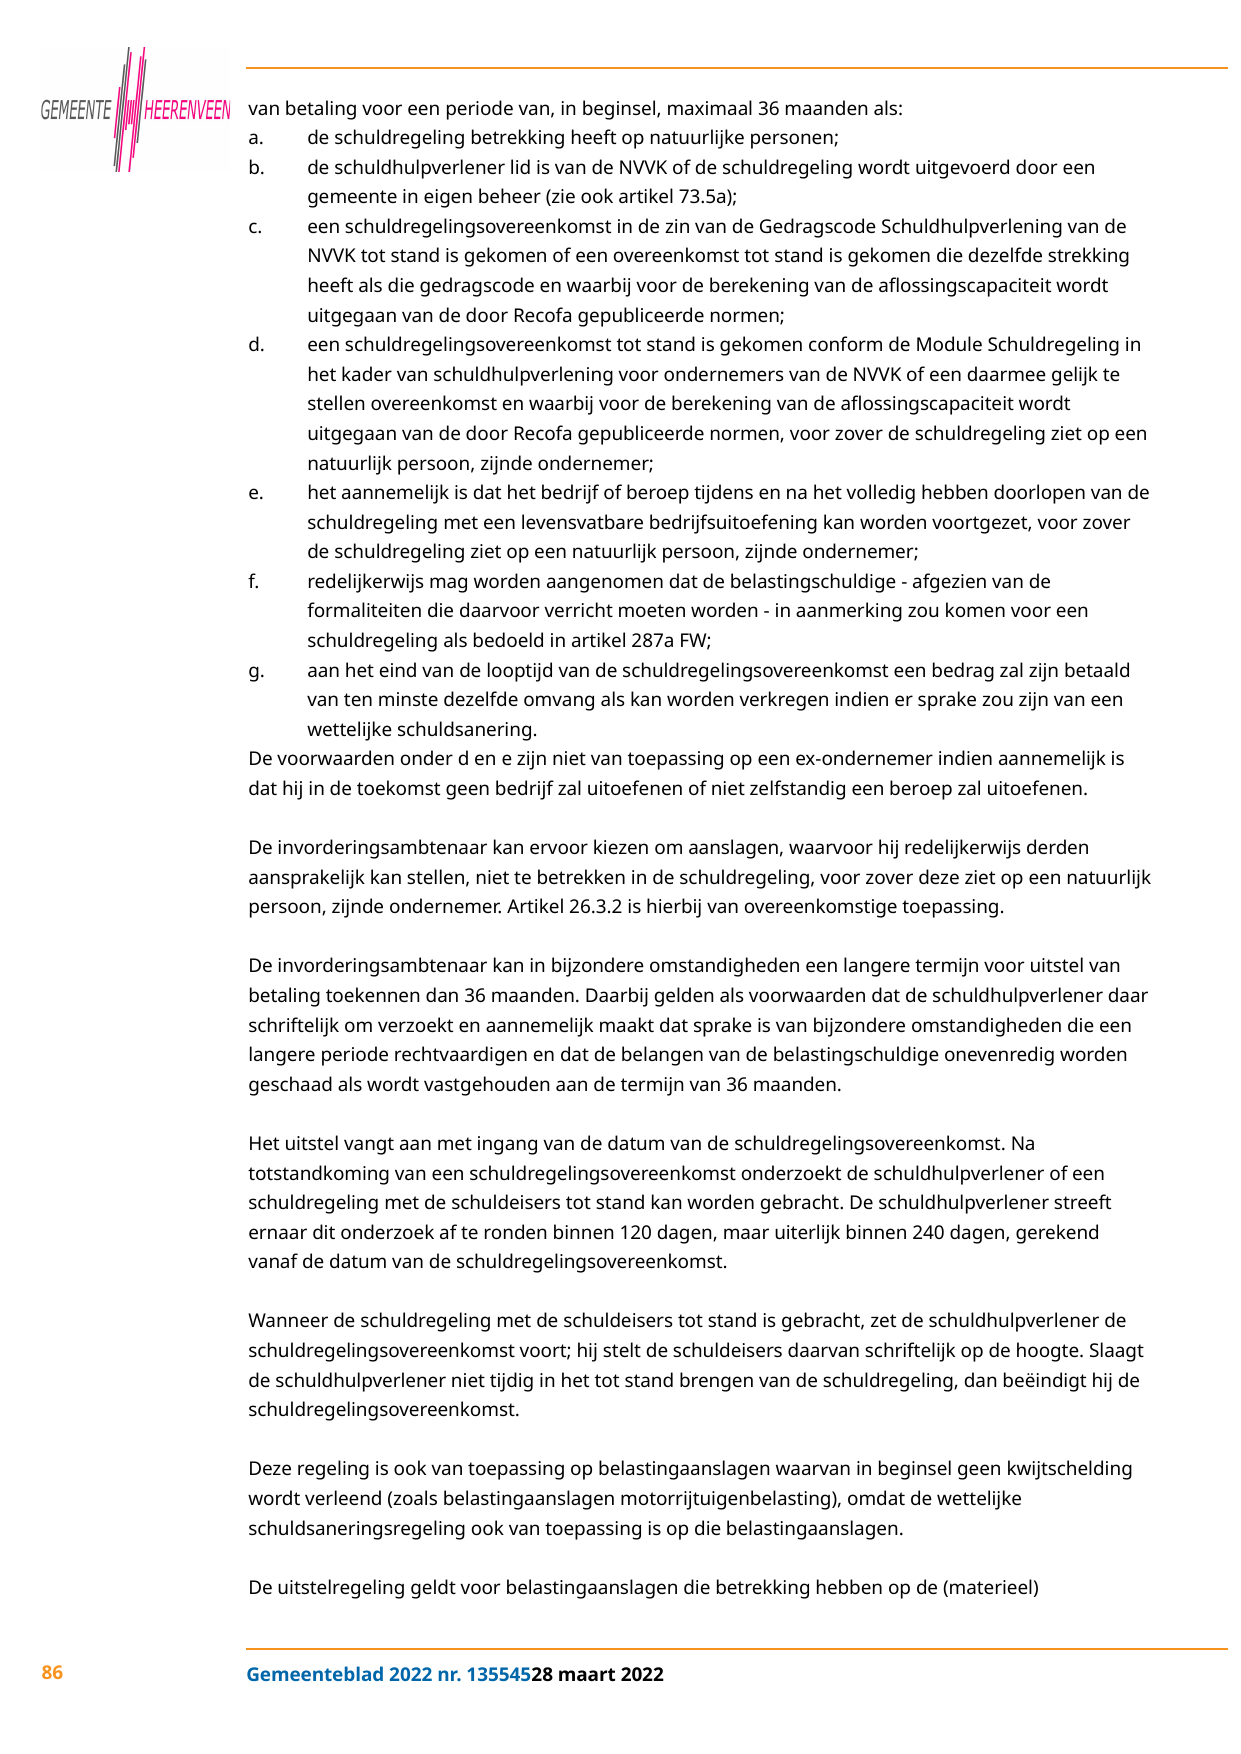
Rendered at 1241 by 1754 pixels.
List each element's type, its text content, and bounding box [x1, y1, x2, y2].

text van betaling voor een periode van, in beginsel, maximaal 36 maanden als: [248, 95, 1152, 121]
text Het uitstel vangt aan met ingang van de datum van de schuldregelingsovereenkomst. Na totstandkoming van een schuldregelingsovereenkomst onderzoekt de schuldhulpverlener of een schuldregeling met de schuldeisers tot stand kan worden gebracht. De schuldhulpverlener streeft ernaar dit onderzoek af te ronden binnen 120 dagen, maar uiterlijk binnen 240 dagen, gerekend vanaf de datum van de schuldregelingsovereenkomst. [248, 1130, 1152, 1274]
text De invorderingsambtenaar kan ervoor kiezen om aanslagen, waarvoor hij redelijkerwijs derden aansprakelijk kan stellen, niet te betrekken in de schuldregeling, voor zover deze ziet op een natuurlijk persoon, zijnde ondernemer. Artikel 26.3.2 is hierbij van overeenkomstige toepassing. [248, 834, 1152, 919]
picture [41, 47, 231, 172]
text De voorwaarden onder d en e zijn niet van toepassing op een ex-ondernemer indien aannemelijk is dat hij in de toekomst geen bedrijf zal uitoefenen of niet zelfstandig een beroep zal uitoefenen. [248, 746, 1152, 801]
list aan het eind van de looptijd van de schuldregelingsovereenkomst een bedrag zal zijn betaald van ten minste dezelfde omvang als kan worden verkregen indien er sprake zou zijn van een wettelijke schuldsanering. [248, 657, 1152, 742]
list de schuldregeling betrekking heeft op natuurlijke personen; [248, 124, 1152, 150]
text De invorderingsambtenaar kan in bijzondere omstandigheden een langere termijn voor uitstel van betaling toekennen dan 36 maanden. Daarbij gelden als voorwaarden dat de schuldhulpverlener daar schriftelijk om verzoekt en aannemelijk maakt dat sprake is van bijzondere omstandigheden die een langere periode rechtvaardigen en dat de belangen van de belastingschuldige onevenredig worden geschaad als wordt vastgehouden aan de termijn van 36 maanden. [248, 953, 1152, 1097]
list redelijkerwijs mag worden aangenomen dat de belastingschuldige - afgezien van de formaliteiten die daarvoor verricht moeten worden - in aanmerking zou komen voor een schuldregeling als bedoeld in artikel 287a FW; [248, 568, 1152, 653]
list de schuldhulpverlener lid is van de NVVK of de schuldregeling wordt uitgevoerd door een gemeente in eigen beheer (zie ook artikel 73.5a); [248, 154, 1152, 209]
text De uitstelregeling geldt voor belastingaanslagen die betrekking hebben op de (materieel) [248, 1574, 1152, 1600]
text Wanneer de schuldregeling met de schuldeisers tot stand is gebracht, zet de schuldhulpverlener de schuldregelingsovereenkomst voort; hij stelt de schuldeisers daarvan schriftelijk op de hoogte. Slaagt de schuldhulpverlener niet tijdig in het tot stand brengen van de schuldregeling, dan beëindigt hij de schuldregelingsovereenkomst. [248, 1308, 1152, 1422]
list een schuldregelingsovereenkomst in de zin van de Gedragscode Schuldhulpverlening van de NVVK tot stand is gekomen of een overeenkomst tot stand is gekomen die dezelfde strekking heeft als die gedragscode en waarbij voor de berekening van de aflossingscapaciteit wordt uitgegaan van de door Recofa gepubliceerde normen; [248, 213, 1152, 328]
list een schuldregelingsovereenkomst tot stand is gekomen conform de Module Schuldregeling in het kader van schuldhulpverlening voor ondernemers van de NVVK of een daarmee gelijk te stellen overeenkomst en waarbij voor de berekening van de aflossingscapaciteit wordt uitgegaan van de door Recofa gepubliceerde normen, voor zover de schuldregeling ziet op een natuurlijk persoon, zijnde ondernemer; [248, 331, 1152, 476]
list het aannemelijk is dat het bedrijf of beroep tijdens en na het volledig hebben doorlopen van de schuldregeling met een levensvatbare bedrijfsuitoefening kan worden voortgezet, voor zover de schuldregeling ziet op een natuurlijk persoon, zijnde ondernemer; [248, 479, 1152, 564]
text Deze regeling is ook van toepassing op belastingaanslagen waarvan in beginsel geen kwijtschelding wordt verleend (zoals belastingaanslagen motorrijtuigenbelasting), omdat de wettelijke schuldsaneringsregeling ook van toepassing is op die belastingaanslagen. [248, 1456, 1152, 1541]
